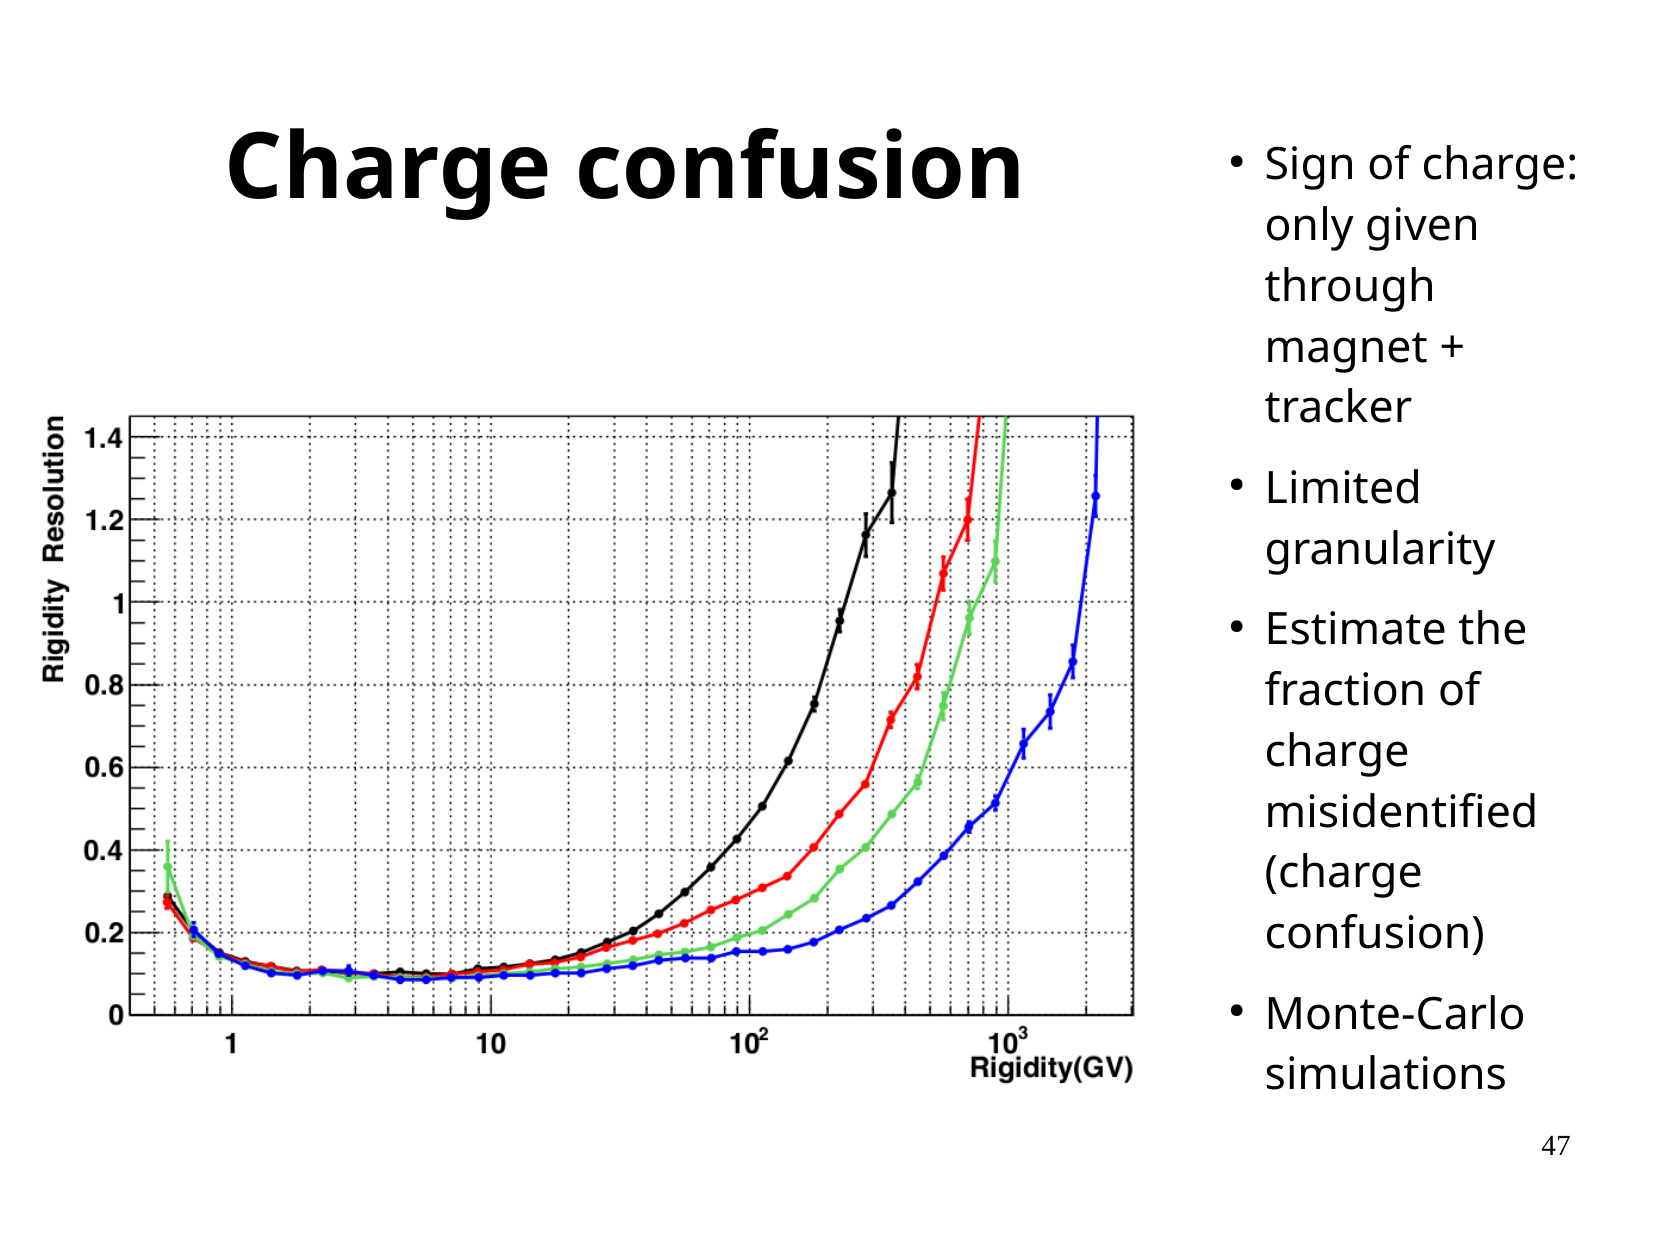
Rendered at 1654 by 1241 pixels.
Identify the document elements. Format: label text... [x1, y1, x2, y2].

title Charge confusion [0, 59, 1370, 267]
picture [37, 405, 1148, 1096]
list Sign of charge: only given through magnet + tracker Limited granularity Estimate the fraction of charge misidentified (charge confusion) Monte-Carlo simulations [1217, 132, 1608, 1106]
